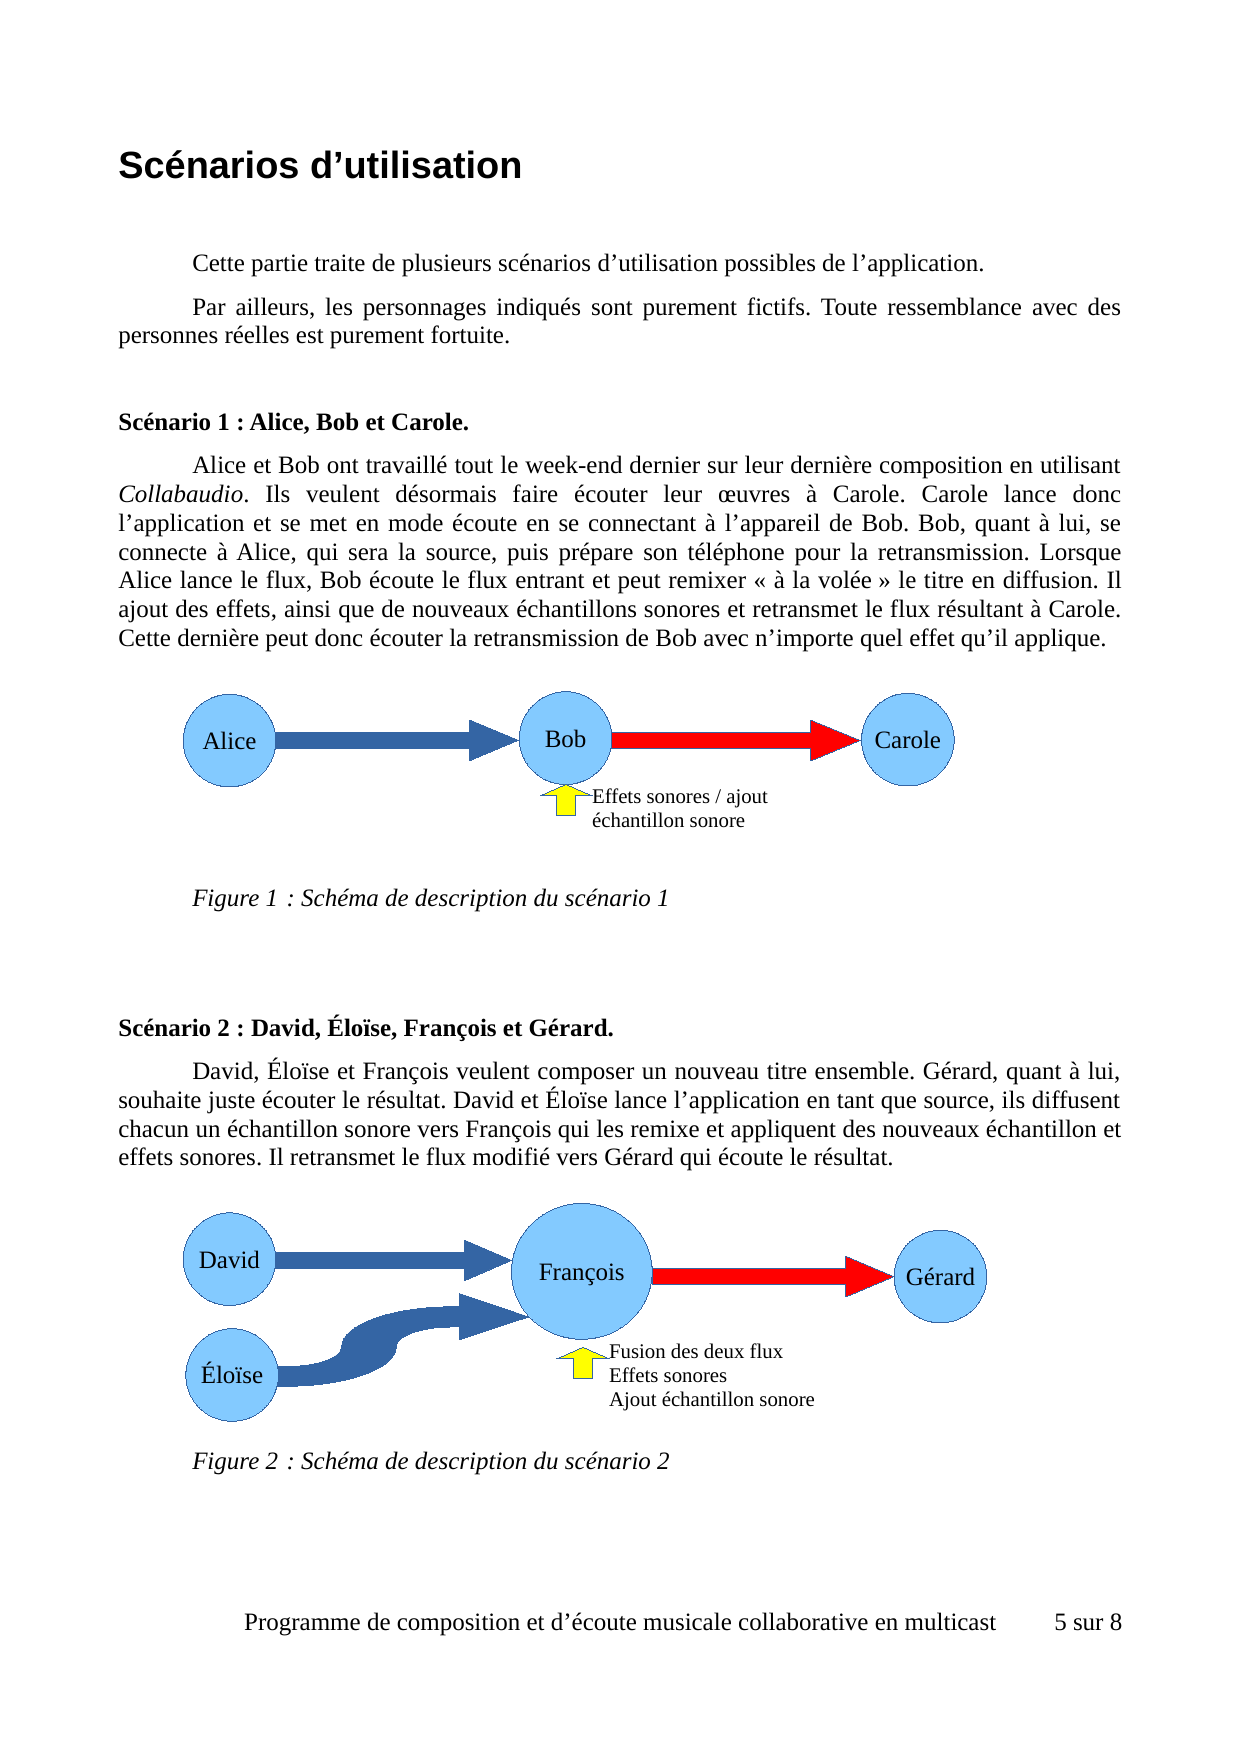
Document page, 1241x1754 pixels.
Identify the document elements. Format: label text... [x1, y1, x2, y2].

text Figure 2 : Schéma de description du scénario 2 [118, 1446, 1122, 1474]
text Scénario 1 : Alice, Bob et Carole. [118, 407, 1122, 436]
text David, Éloïse et François veulent composer un nouveau titre ensemble. Gérard, quant à lui, souhaite juste écouter le résultat. David et Éloïse lance l’application en tant que source, ils diffusent chacun un échantillon sonore vers François qui les remixe et appliquent des nouveaux échantillon et effets sonores. Il retransmet le flux modifié vers Gérard qui écoute le résultat. [118, 1056, 1122, 1171]
text Alice et Bob ont travaillé tout le week-end dernier sur leur dernière composition en utilisant Collabaudio. Ils veulent désormais faire écouter leur œuvres à Carole. Carole lance donc l’application et se met en mode écoute en se connectant à l’appareil de Bob. Bob, quant à lui, se connecte à Alice, qui sera la source, puis prépare son téléphone pour la retransmission. Lorsque Alice lance le flux, Bob écoute le flux entrant et peut remixer « à la volée » le titre en diffusion. Il ajout des effets, ainsi que de nouveaux échantillons sonores et retransmet le flux résultant à Carole. Cette dernière peut donc écouter la retransmission de Bob avec n’importe quel effet qu’il applique. [118, 450, 1122, 652]
text Scénario 2 : David, Éloïse, François et Gérard. [118, 1013, 1122, 1042]
text Par ailleurs, les personnages indiqués sont purement fictifs. Toute ressemblance avec des personnes réelles est purement fortuite. [118, 292, 1122, 349]
text Cette partie traite de plusieurs scénarios d’utilisation possibles de l’application. [118, 248, 1122, 277]
text Figure 1 : Schéma de description du scénario 1 [118, 883, 1122, 912]
subtitle Scénarios d’utilisation [118, 143, 1122, 187]
